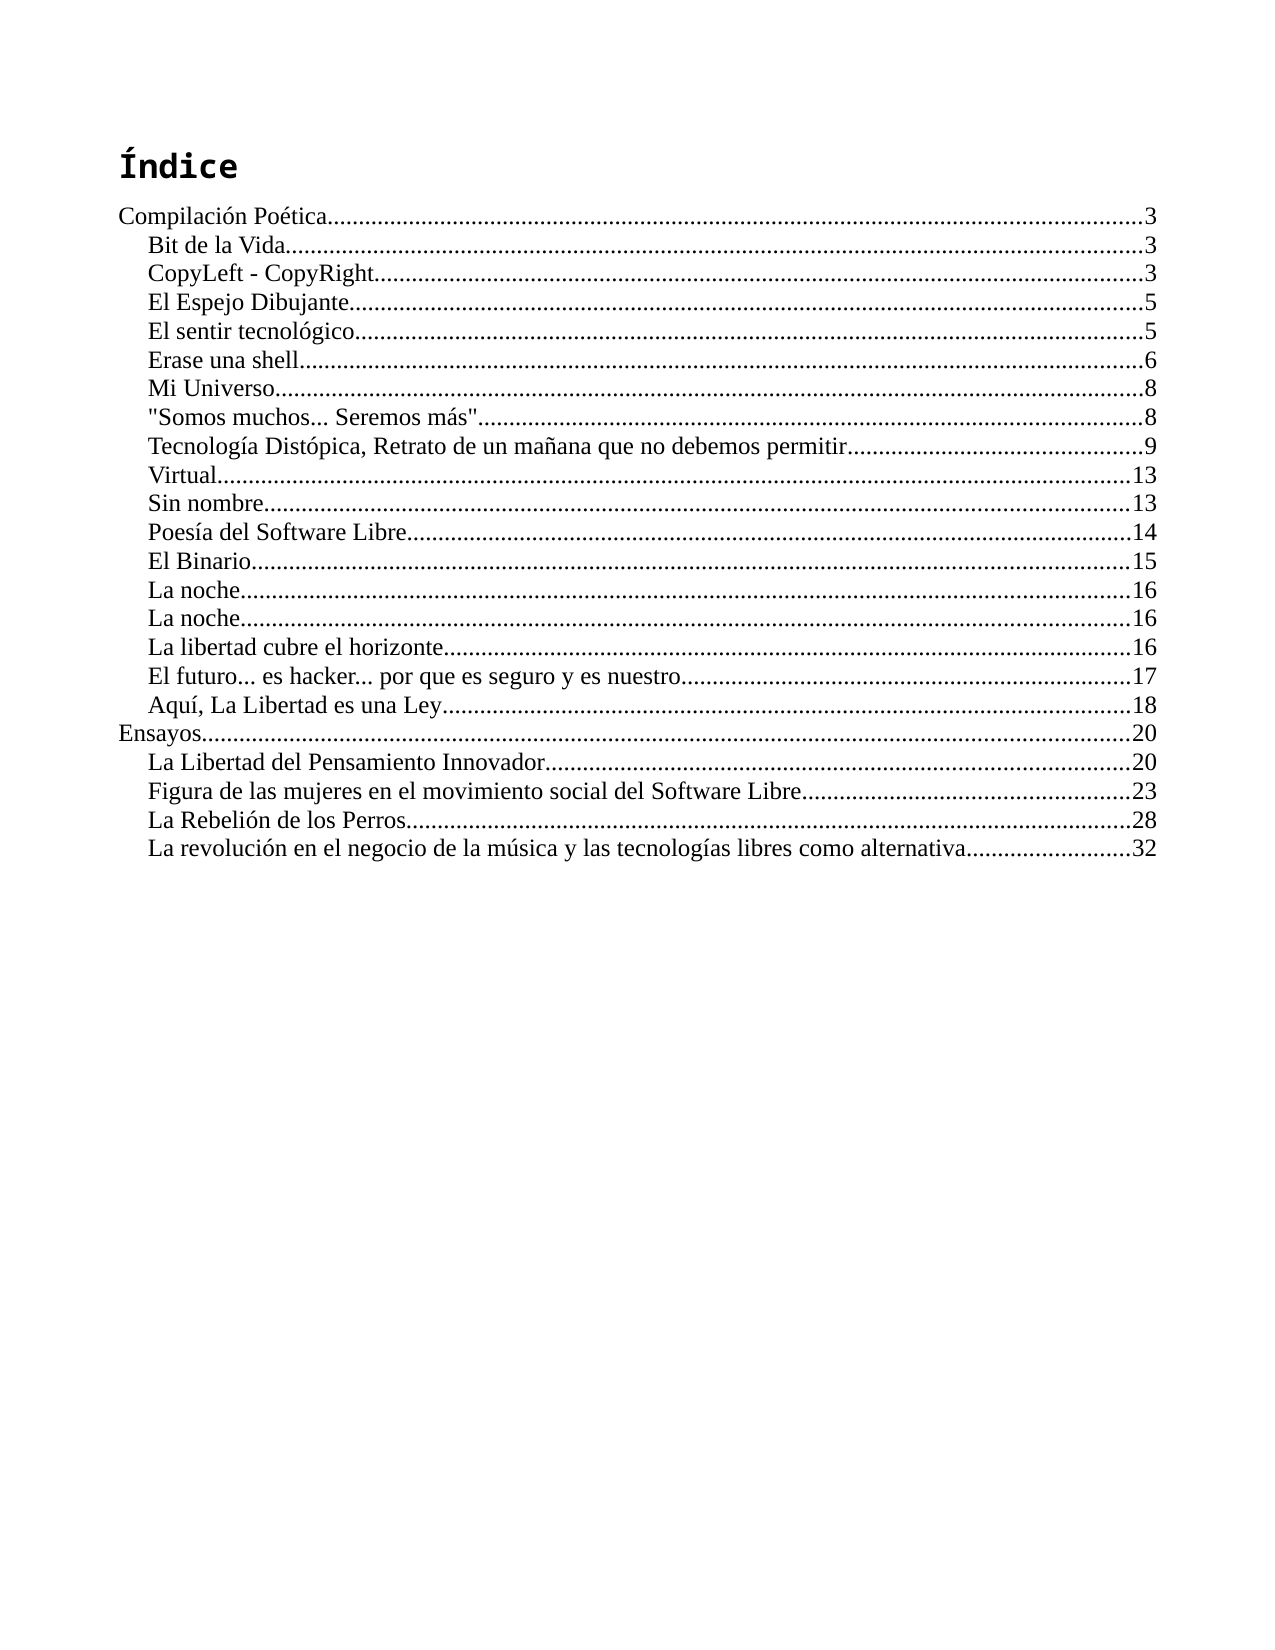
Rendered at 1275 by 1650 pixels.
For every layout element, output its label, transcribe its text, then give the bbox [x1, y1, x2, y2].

text El futuro... es hacker... por que es seguro y es nuestro 17 [148, 661, 1157, 690]
text La revolución en el negocio de la música y las tecnologías libres como alternativa 32 [148, 833, 1157, 862]
text La Rebelión de los Perros 28 [148, 805, 1157, 833]
text Ensayos 20 [118, 718, 1157, 747]
text La libertad cubre el horizonte 16 [148, 632, 1157, 661]
text El Espejo Dibujante 5 [148, 287, 1157, 316]
text El Binario 15 [148, 546, 1157, 575]
text El sentir tecnológico 5 [148, 316, 1157, 345]
text Compilación Poética 3 [118, 201, 1157, 230]
text "Somos muchos... Seremos más" 8 [148, 402, 1157, 431]
text CopyLeft - CopyRight 3 [148, 258, 1157, 287]
text Bit de la Vida 3 [148, 230, 1157, 258]
subtitle Índice [118, 143, 1157, 188]
text Mi Universo 8 [148, 373, 1157, 402]
text Virtual 13 [148, 460, 1157, 488]
text La noche 16 [148, 575, 1157, 603]
text Aquí, La Libertad es una Ley 18 [148, 690, 1157, 718]
text Erase una shell... 6 [148, 345, 1157, 373]
text La noche 16 [148, 603, 1157, 632]
text La Libertad del Pensamiento Innovador 20 [148, 747, 1157, 776]
text Sin nombre 13 [148, 488, 1157, 517]
text Poesía del Software Libre 14 [148, 517, 1157, 546]
text Tecnología Distópica, Retrato de un mañana que no debemos permitir 9 [148, 431, 1157, 460]
text Figura de las mujeres en el movimiento social del Software Libre 23 [148, 776, 1157, 805]
